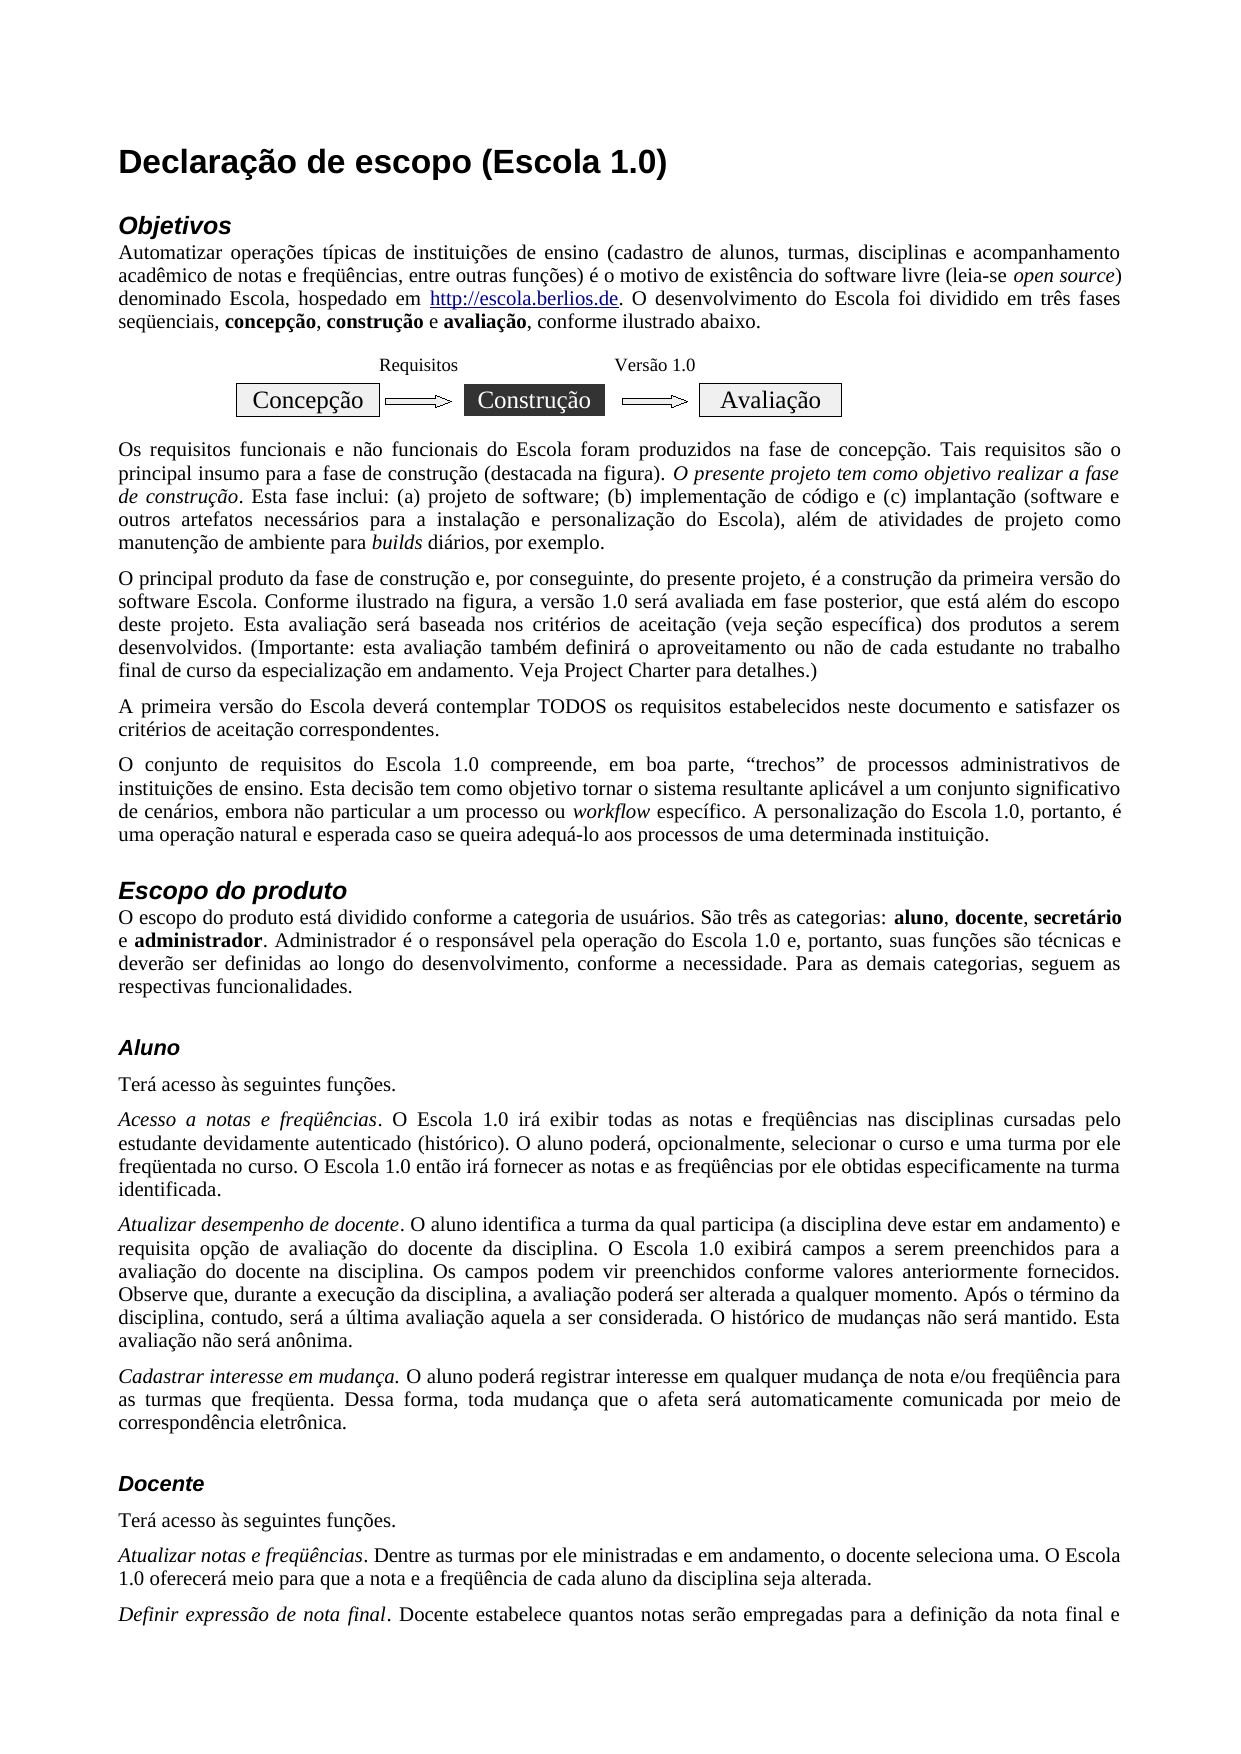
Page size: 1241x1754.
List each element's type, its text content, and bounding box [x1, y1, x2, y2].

text Definir expressão de nota final. Docente estabelece quantos notas serão empregadas para a definição da nota final e [118, 1603, 1122, 1626]
text O principal produto da fase de construção e, por conseguinte, do presente projeto, é a construção da primeira versão do software Escola. Conforme ilustrado na figura, a versão 1.0 será avaliada em fase posterior, que está além do escopo deste projeto. Esta avaliação será baseada nos critérios de aceitação (veja seção específica) dos produtos a serem desenvolvidos. (Importante: esta avaliação também definirá o aproveitamento ou não de cada estudante no trabalho final de curso da especialização em andamento. Veja Project Charter para detalhes.) [118, 566, 1122, 682]
text A primeira versão do Escola deverá contemplar TODOS os requisitos estabelecidos neste documento e satisfazer os critérios de aceitação correspondentes. [118, 694, 1122, 741]
text Os requisitos funcionais e não funcionais do Escola foram produzidos na fase de concepção. Tais requisitos são o principal insumo para a fase de construção (destacada na figura). O presente projeto tem como objetivo realizar a fase de construção. Esta fase inclui: (a) projeto de software; (b) implementação de código e (c) implantação (software e outros artefatos necessários para a instalação e personalização do Escola), além de atividades de projeto como manutenção de ambiente para builds diários, por exemplo. [118, 438, 1122, 554]
subtitle Docente [118, 1471, 1122, 1496]
subtitle Objetivos [118, 212, 1122, 240]
text O escopo do produto está dividido conforme a categoria de usuários. São três as categorias: aluno, docente, secretário e administrador. Administrador é o responsável pela operação do Escola 1.0 e, portanto, suas funções são técnicas e deverão ser definidas ao longo do desenvolvimento, conforme a necessidade. Para as demais categorias, seguem as respectivas funcionalidades. [118, 906, 1122, 998]
subtitle Aluno [118, 1036, 1122, 1060]
text Terá acesso às seguintes funções. [118, 1508, 1122, 1532]
subtitle Declaração de escopo (Escola 1.0) [118, 143, 1122, 181]
text Acesso a notas e freqüências. O Escola 1.0 irá exibir todas as notas e freqüências nas disciplinas cursadas pelo estudante devidamente autenticado (histórico). O aluno poderá, opcionalmente, selecionar o curso e uma turma por ele freqüentada no curso. O Escola 1.0 então irá fornecer as notas e as freqüências por ele obtidas especificamente na turma identificada. [118, 1108, 1122, 1201]
text Automatizar operações típicas de instituições de ensino (cadastro de alunos, turmas, disciplinas e acompanhamento acadêmico de notas e freqüências, entre outras funções) é o motivo de existência do software livre (leia-se open source) denominado Escola, hospedado em http://escola.berlios.de. O desenvolvimento do Escola foi dividido em três fases seqüenciais, concepção, construção e avaliação, conforme ilustrado abaixo. [118, 241, 1122, 333]
text Atualizar notas e freqüências. Dentre as turmas por ele ministradas e em andamento, o docente seleciona uma. O Escola 1.0 oferecerá meio para que a nota e a freqüência de cada aluno da disciplina seja alterada. [118, 1544, 1122, 1590]
text O conjunto de requisitos do Escola 1.0 compreende, em boa parte, “trechos” de processos administrativos de instituições de ensino. Esta decisão tem como objetivo tornar o sistema resultante aplicável a um conjunto significativo de cenários, embora não particular a um processo ou workflow específico. A personalização do Escola 1.0, portanto, é uma operação natural e esperada caso se queira adequá-lo aos processos de uma determinada instituição. [118, 753, 1122, 846]
text Cadastrar interesse em mudança. O aluno poderá registrar interesse em qualquer mudança de nota e/ou freqüência para as turmas que freqüenta. Dessa forma, toda mudança que o afeta será automaticamente comunicada por meio de correspondência eletrônica. [118, 1364, 1122, 1434]
text Terá acesso às seguintes funções. [118, 1073, 1122, 1096]
subtitle Escopo do produto [118, 877, 1122, 905]
text Atualizar desempenho de docente. O aluno identifica a turma da qual participa (a disciplina deve estar em andamento) e requisita opção de avaliação do docente da disciplina. O Escola 1.0 exibirá campos a serem preenchidos para a avaliação do docente na disciplina. Os campos podem vir preenchidos conforme valores anteriormente fornecidos. Observe que, durante a execução da disciplina, a avaliação poderá ser alterada a qualquer momento. Após o término da disciplina, contudo, será a última avaliação aquela a ser considerada. O histórico de mudanças não será mantido. Esta avaliação não será anônima. [118, 1213, 1122, 1352]
